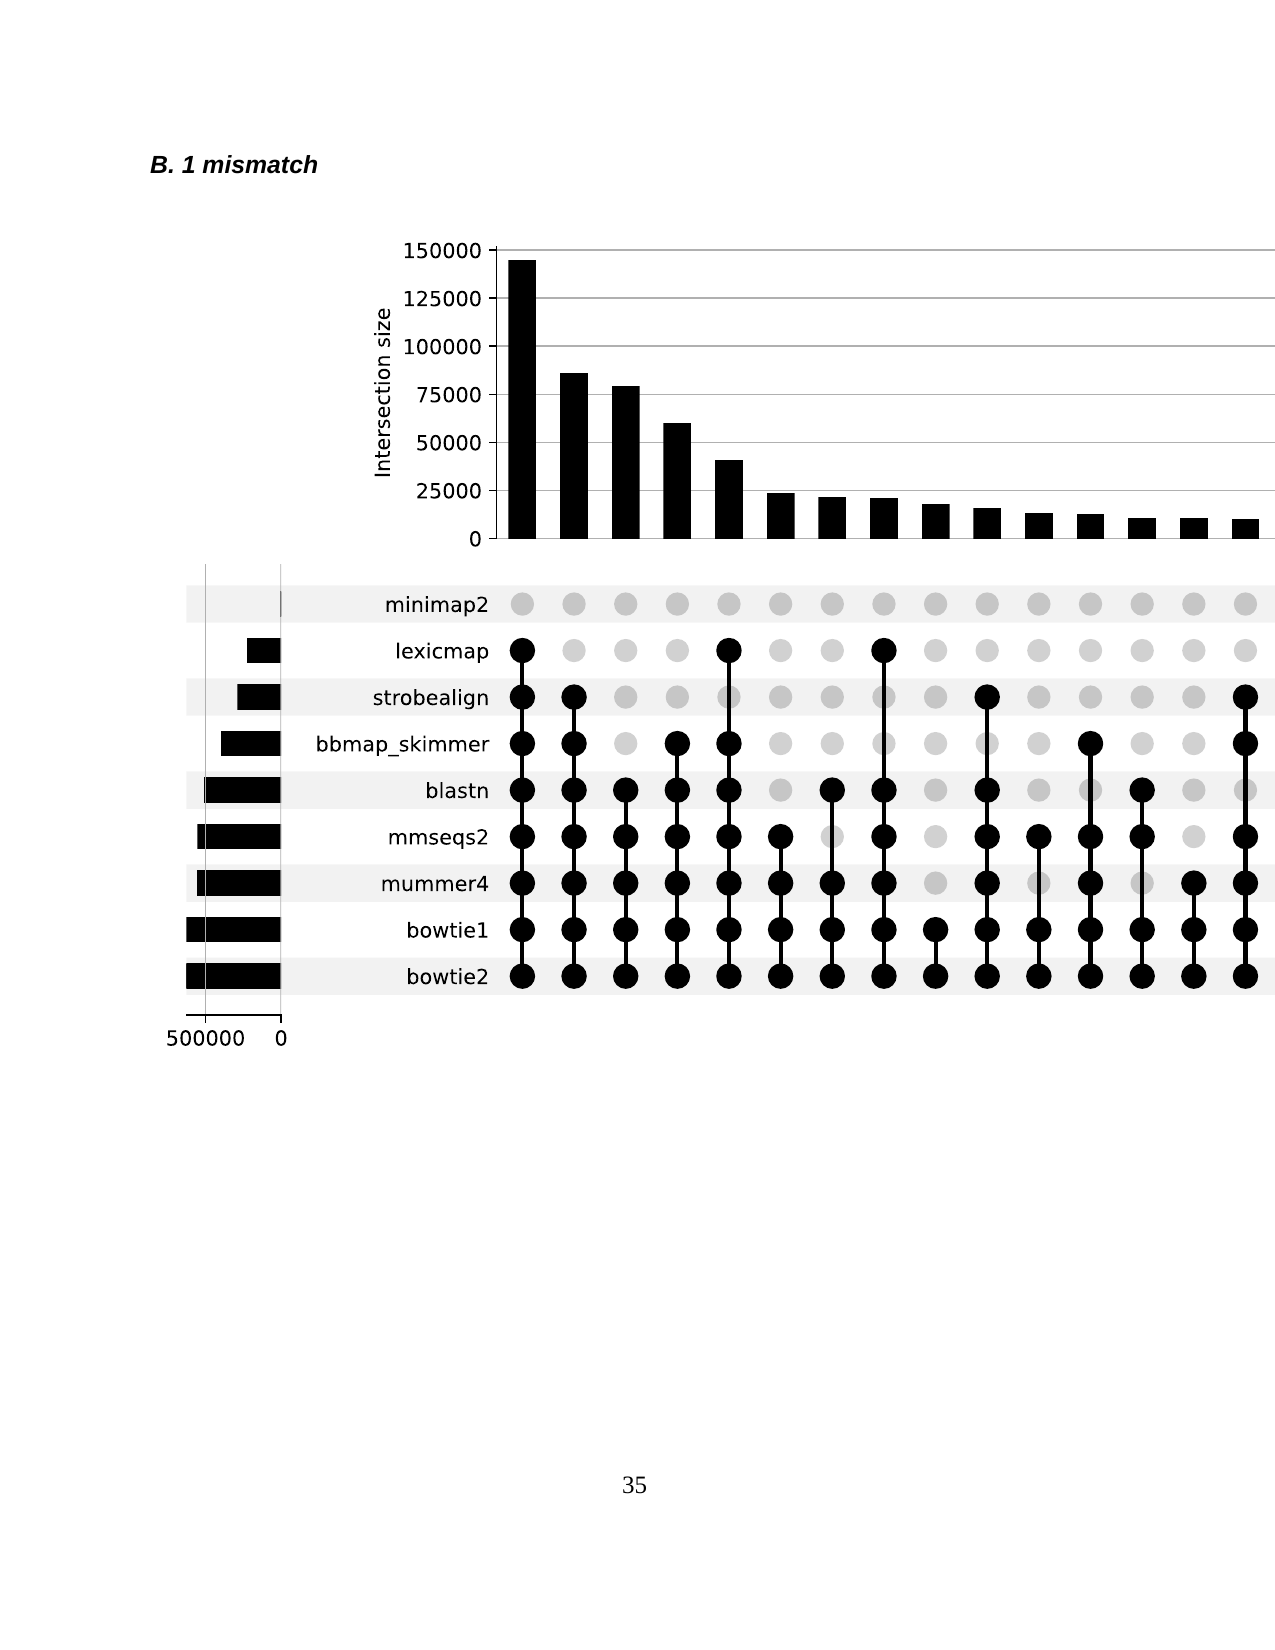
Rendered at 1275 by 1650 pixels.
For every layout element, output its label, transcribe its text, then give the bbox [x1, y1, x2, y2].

subtitle B. 1 mismatch [150, 150, 1125, 178]
